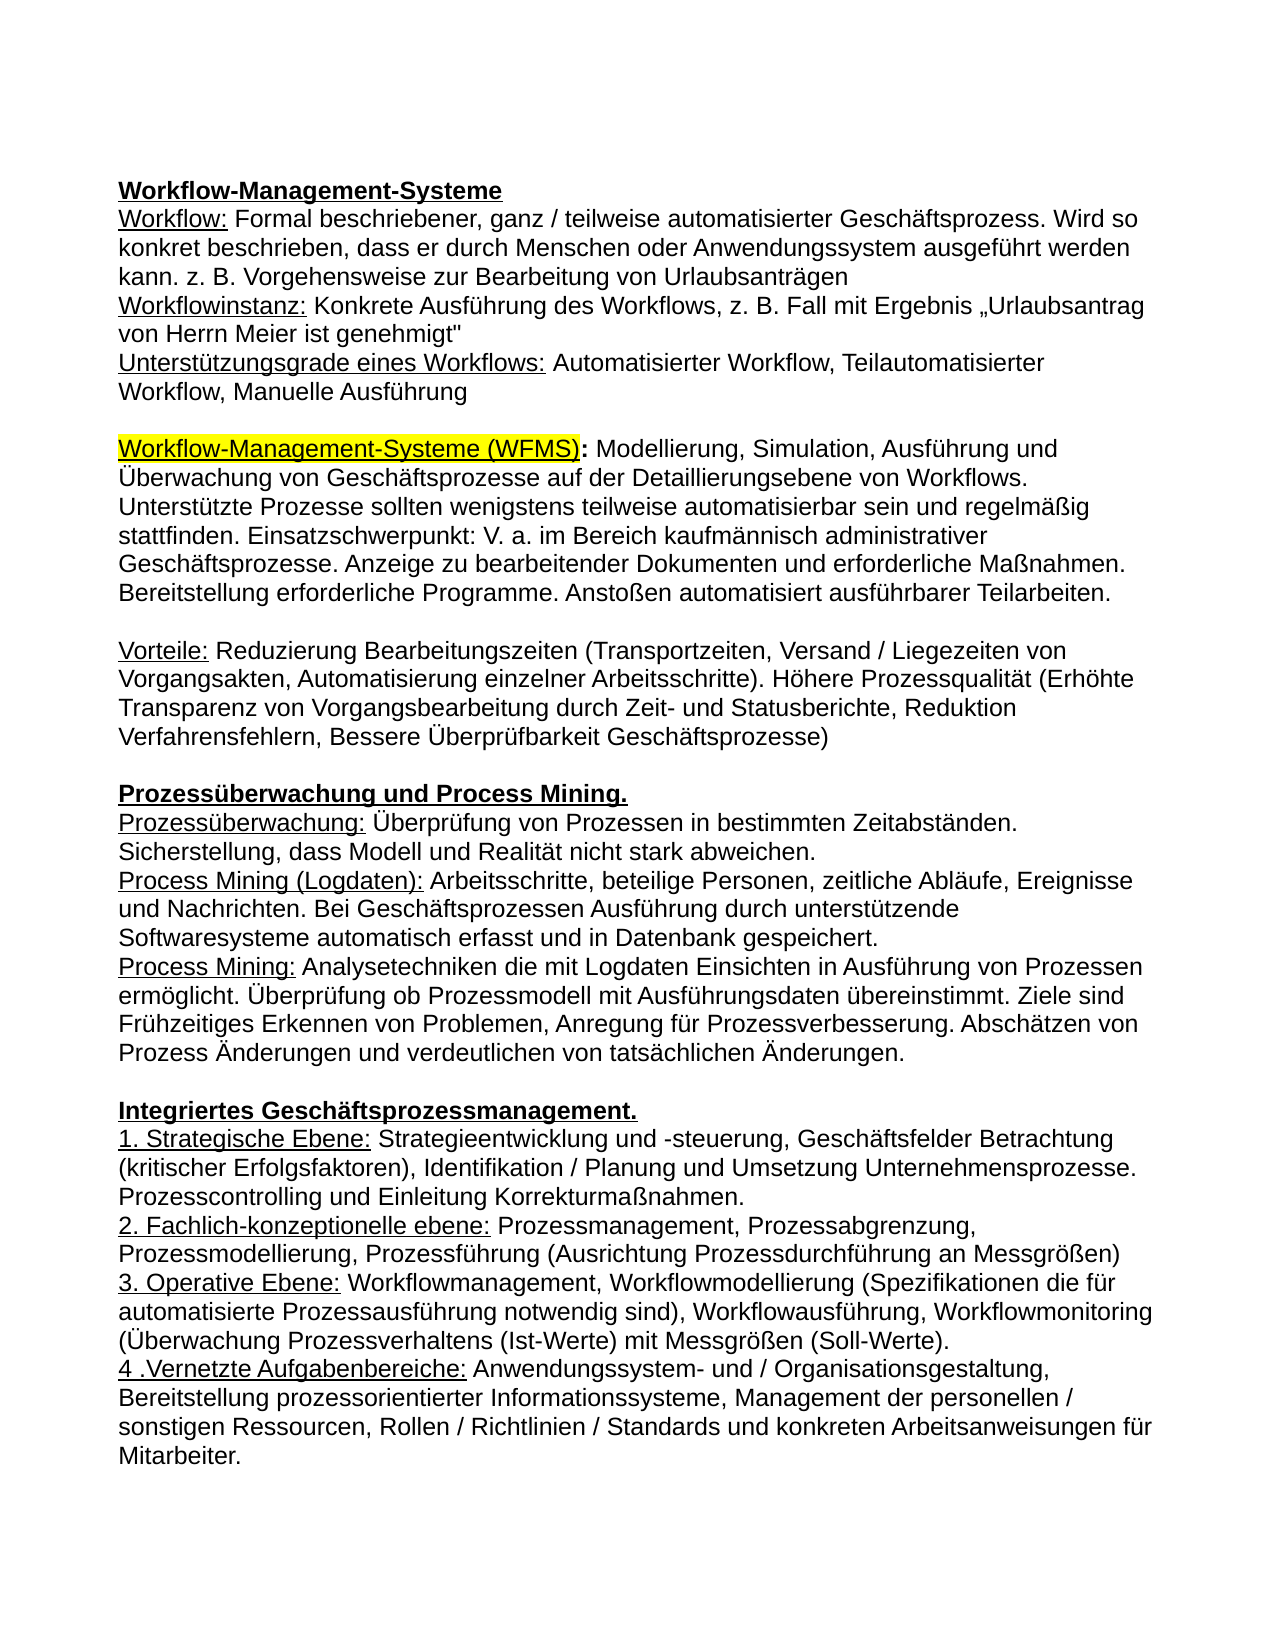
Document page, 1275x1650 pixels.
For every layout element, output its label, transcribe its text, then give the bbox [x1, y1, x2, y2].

text Workflowinstanz: Konkrete Ausführung des Workflows, z. B. Fall mit Ergebnis „Urlaubsantrag von Herrn Meier ist genehmigt" [118, 291, 1157, 348]
text Workflow-Management-Systeme [118, 176, 1157, 204]
text Unterstützungsgrade eines Workflows: Automatisierter Workflow, Teilautomatisierter Workflow, Manuelle Ausführung [118, 348, 1157, 406]
text Integriertes Geschäftsprozessmanagement. [118, 1096, 1157, 1124]
text Vorteile: Reduzierung Bearbeitungszeiten (Transportzeiten, Versand / Liegezeiten von Vorgangsakten, Automatisierung einzelner Arbeitsschritte). Höhere Prozessqualität (Erhöhte Transparenz von Vorgangsbearbeitung durch Zeit- und Statusberichte, Reduktion Verfahrensfehlern, Bessere Überprüfbarkeit Geschäftsprozesse) [118, 636, 1157, 751]
text Prozesscontrolling und Einleitung Korrekturmaßnahmen. [118, 1182, 1157, 1211]
text Prozessüberwachung: Überprüfung von Prozessen in bestimmten Zeitabständen. Sicherstellung, dass Modell und Realität nicht stark abweichen. [118, 808, 1157, 866]
text Workflow: Formal beschriebener, ganz / teilweise automatisierter Geschäftsprozess. Wird so konkret beschrieben, dass er durch Menschen oder Anwendungssystem ausgeführt werden kann. z. B. Vorgehensweise zur Bearbeitung von Urlaubsanträgen [118, 204, 1157, 291]
text 3. Operative Ebene: Workflowmanagement, Workflowmodellierung (Spezifikationen die für automatisierte Prozessausführung notwendig sind), Workflowausführung, Workflowmonitoring (Überwachung Prozessverhaltens (Ist-Werte) mit Messgrößen (Soll-Werte). [118, 1268, 1157, 1354]
text Prozessüberwachung und Process Mining. [118, 779, 1157, 808]
text 2. Fachlich-konzeptionelle ebene: Prozessmanagement, Prozessabgrenzung, Prozessmodellierung, Prozessführung (Ausrichtung Prozessdurchführung an Messgrößen) [118, 1211, 1157, 1268]
text Process Mining (Logdaten): Arbeitsschritte, beteilige Personen, zeitliche Abläufe, Ereignisse und Nachrichten. Bei Geschäftsprozessen Ausführung durch unterstützende Softwaresysteme automatisch erfasst und in Datenbank gespeichert. [118, 866, 1157, 952]
text 4 .Vernetzte Aufgabenbereiche: Anwendungssystem- und / Organisationsgestaltung, Bereitstellung prozessorientierter Informationssysteme, Management der personellen / sonstigen Ressourcen, Rollen / Richtlinien / Standards und konkreten Arbeitsanweisungen für Mitarbeiter. [118, 1354, 1157, 1469]
text 1. Strategische Ebene: Strategieentwicklung und -steuerung, Geschäftsfelder Betrachtung (kritischer Erfolgsfaktoren), Identifikation / Planung und Umsetzung Unternehmensprozesse. [118, 1124, 1157, 1182]
text Process Mining: Analysetechniken die mit Logdaten Einsichten in Ausführung von Prozessen ermöglicht. Überprüfung ob Prozessmodell mit Ausführungsdaten übereinstimmt. Ziele sind Frühzeitiges Erkennen von Problemen, Anregung für Prozessverbesserung. Abschätzen von Prozess Änderungen und verdeutlichen von tatsächlichen Änderungen. [118, 952, 1157, 1067]
text Workflow-Management-Systeme (WFMS): Modellierung, Simulation, Ausführung und Überwachung von Geschäftsprozesse auf der Detaillierungsebene von Workflows. Unterstützte Prozesse sollten wenigstens teilweise automatisierbar sein und regelmäßig stattfinden. Einsatzschwerpunkt: V. a. im Bereich kaufmännisch administrativer Geschäftsprozesse. Anzeige zu bearbeitender Dokumenten und erforderliche Maßnahmen. Bereitstellung erforderliche Programme. Anstoßen automatisiert ausführbarer Teilarbeiten. [118, 434, 1157, 607]
